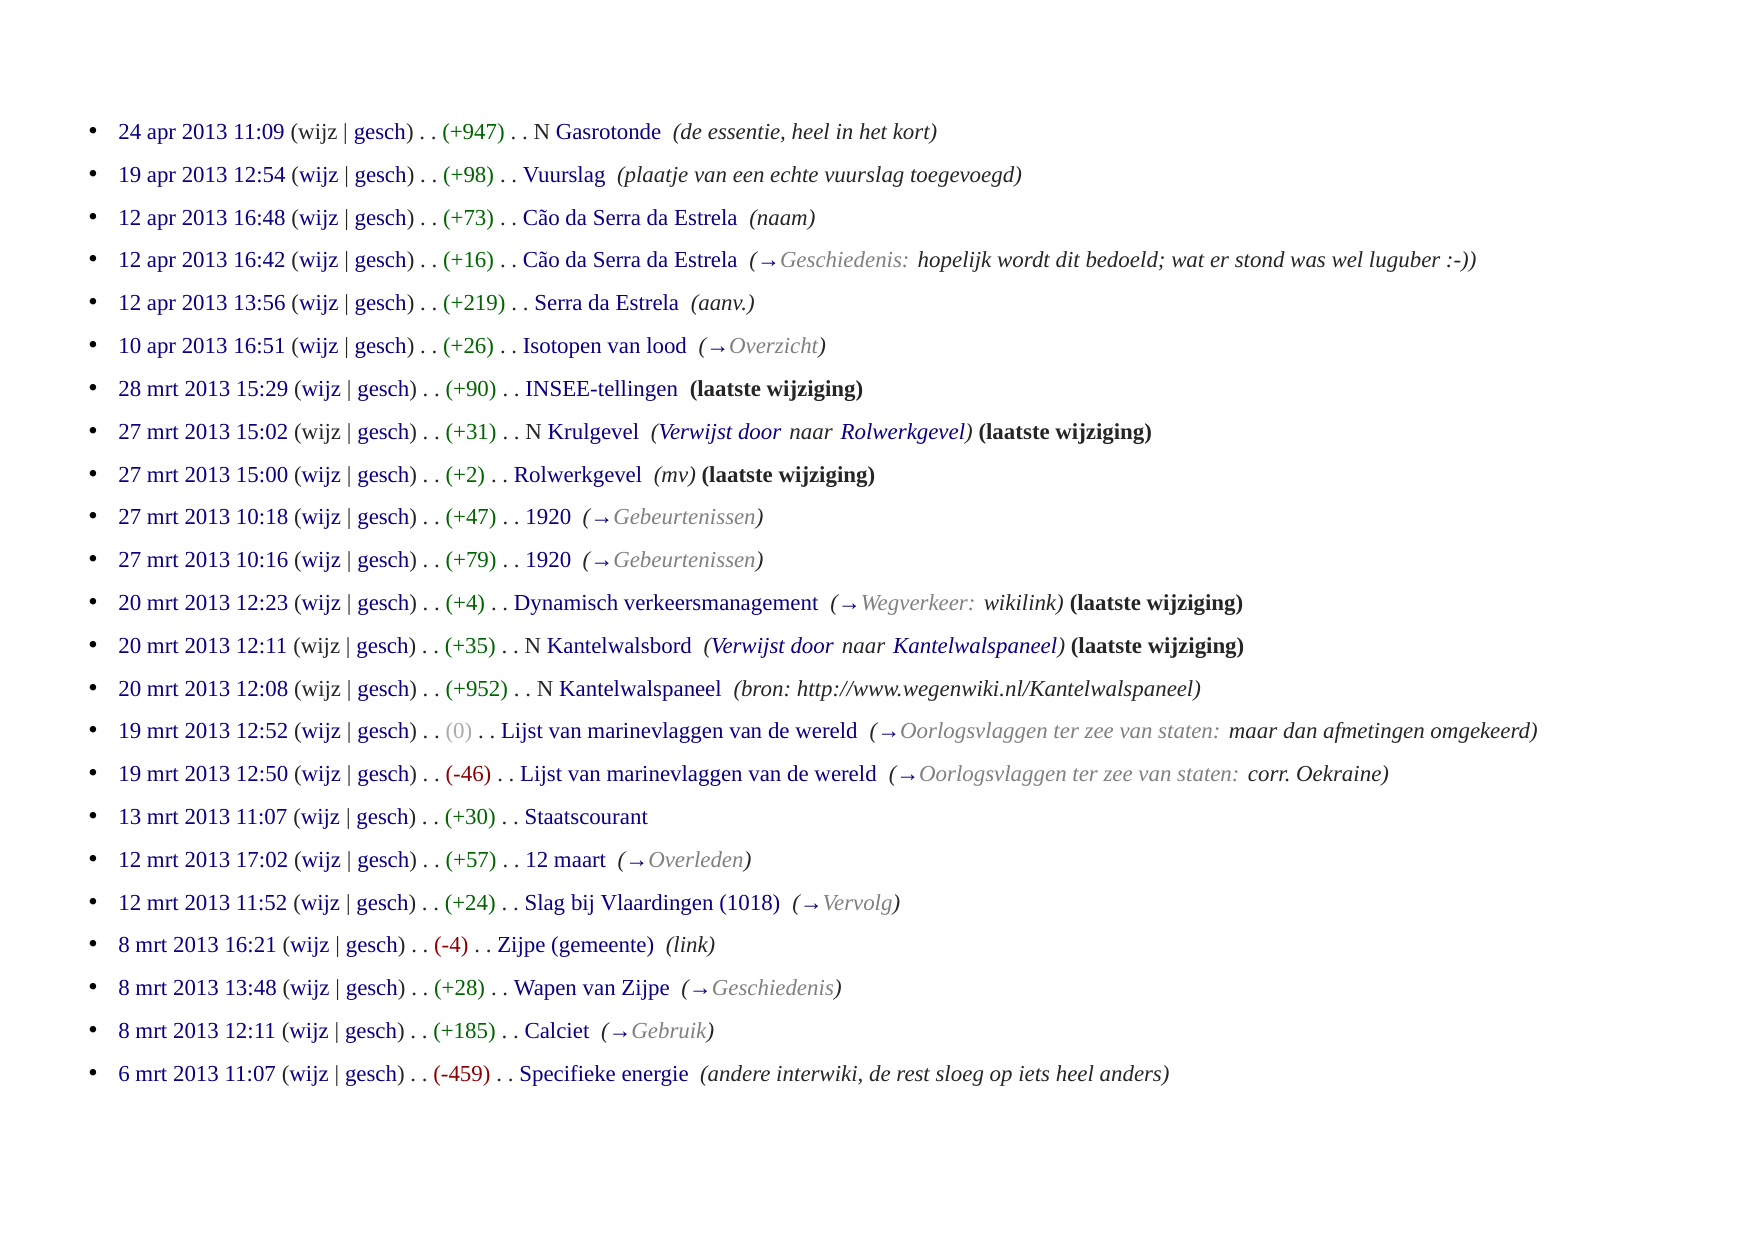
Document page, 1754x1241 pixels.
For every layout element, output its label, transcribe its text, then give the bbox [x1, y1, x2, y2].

list 10 apr 2013 16:51 (wijz | gesch) . . (+26)‎ . . Isotopen van lood ‎ (→‎Overzicht) [118, 332, 1636, 359]
list 12 apr 2013 16:42 (wijz | gesch) . . (+16)‎ . . Cão da Serra da Estrela ‎ (→‎Geschiedenis: hopelijk wordt dit bedoeld; wat er stond was wel luguber :-)) [118, 247, 1636, 273]
list 19 apr 2013 12:54 (wijz | gesch) . . (+98)‎ . . Vuurslag ‎ (plaatje van een echte vuurslag toegevoegd) [118, 161, 1636, 188]
list 8 mrt 2013 16:21 (wijz | gesch) . . (-4)‎ . . Zijpe (gemeente) ‎ (link) [118, 932, 1636, 958]
list 27 mrt 2013 15:00 (wijz | gesch) . . (+2)‎ . . Rolwerkgevel ‎ (mv) (laatste wijziging) [118, 461, 1636, 487]
list 27 mrt 2013 10:18 (wijz | gesch) . . (+47)‎ . . 1920 ‎ (→‎Gebeurtenissen) [118, 503, 1636, 530]
list 28 mrt 2013 15:29 (wijz | gesch) . . (+90)‎ . . INSEE-tellingen ‎ (laatste wijziging) [118, 375, 1636, 402]
list 12 mrt 2013 11:52 (wijz | gesch) . . (+24)‎ . . Slag bij Vlaardingen (1018) ‎ (→‎Vervolg) [118, 889, 1636, 916]
list 8 mrt 2013 13:48 (wijz | gesch) . . (+28)‎ . . Wapen van Zijpe ‎ (→‎Geschiedenis) [118, 974, 1636, 1001]
list 13 mrt 2013 11:07 (wijz | gesch) . . (+30)‎ . . Staatscourant ‎ [118, 803, 1636, 830]
list 12 apr 2013 16:48 (wijz | gesch) . . (+73)‎ . . Cão da Serra da Estrela ‎ (naam) [118, 204, 1636, 231]
list 19 mrt 2013 12:52 (wijz | gesch) . . (0)‎ . . Lijst van marinevlaggen van de wereld ‎ (→‎Oorlogsvlaggen ter zee van staten: maar dan afmetingen omgekeerd) [118, 717, 1636, 744]
list 8 mrt 2013 12:11 (wijz | gesch) . . (+185)‎ . . Calciet ‎ (→‎Gebruik) [118, 1017, 1636, 1044]
list 20 mrt 2013 12:23 (wijz | gesch) . . (+4)‎ . . Dynamisch verkeersmanagement ‎ (→‎Wegverkeer: wikilink) (laatste wijziging) [118, 589, 1636, 616]
list 20 mrt 2013 12:11 (wijz | gesch) . . (+35)‎ . . N Kantelwalsbord ‎ (Verwijst door naar Kantelwalspaneel) (laatste wijziging) [118, 632, 1636, 659]
list 20 mrt 2013 12:08 (wijz | gesch) . . (+952)‎ . . N Kantelwalspaneel ‎ (bron: http://www.wegenwiki.nl/Kantelwalspaneel) [118, 675, 1636, 701]
list 6 mrt 2013 11:07 (wijz | gesch) . . (-459)‎ . . Specifieke energie ‎ (andere interwiki, de rest sloeg op iets heel anders) [118, 1060, 1636, 1087]
list 12 apr 2013 13:56 (wijz | gesch) . . (+219)‎ . . Serra da Estrela ‎ (aanv.) [118, 289, 1636, 316]
list 12 mrt 2013 17:02 (wijz | gesch) . . (+57)‎ . . 12 maart ‎ (→‎Overleden) [118, 846, 1636, 873]
list 27 mrt 2013 15:02 (wijz | gesch) . . (+31)‎ . . N Krulgevel ‎ (Verwijst door naar Rolwerkgevel) (laatste wijziging) [118, 418, 1636, 444]
list 24 apr 2013 11:09 (wijz | gesch) . . (+947)‎ . . N Gasrotonde ‎ (de essentie, heel in het kort) [118, 118, 1636, 145]
list 19 mrt 2013 12:50 (wijz | gesch) . . (-46)‎ . . Lijst van marinevlaggen van de wereld ‎ (→‎Oorlogsvlaggen ter zee van staten: corr. Oekraine) [118, 760, 1636, 787]
list 27 mrt 2013 10:16 (wijz | gesch) . . (+79)‎ . . 1920 ‎ (→‎Gebeurtenissen) [118, 546, 1636, 573]
